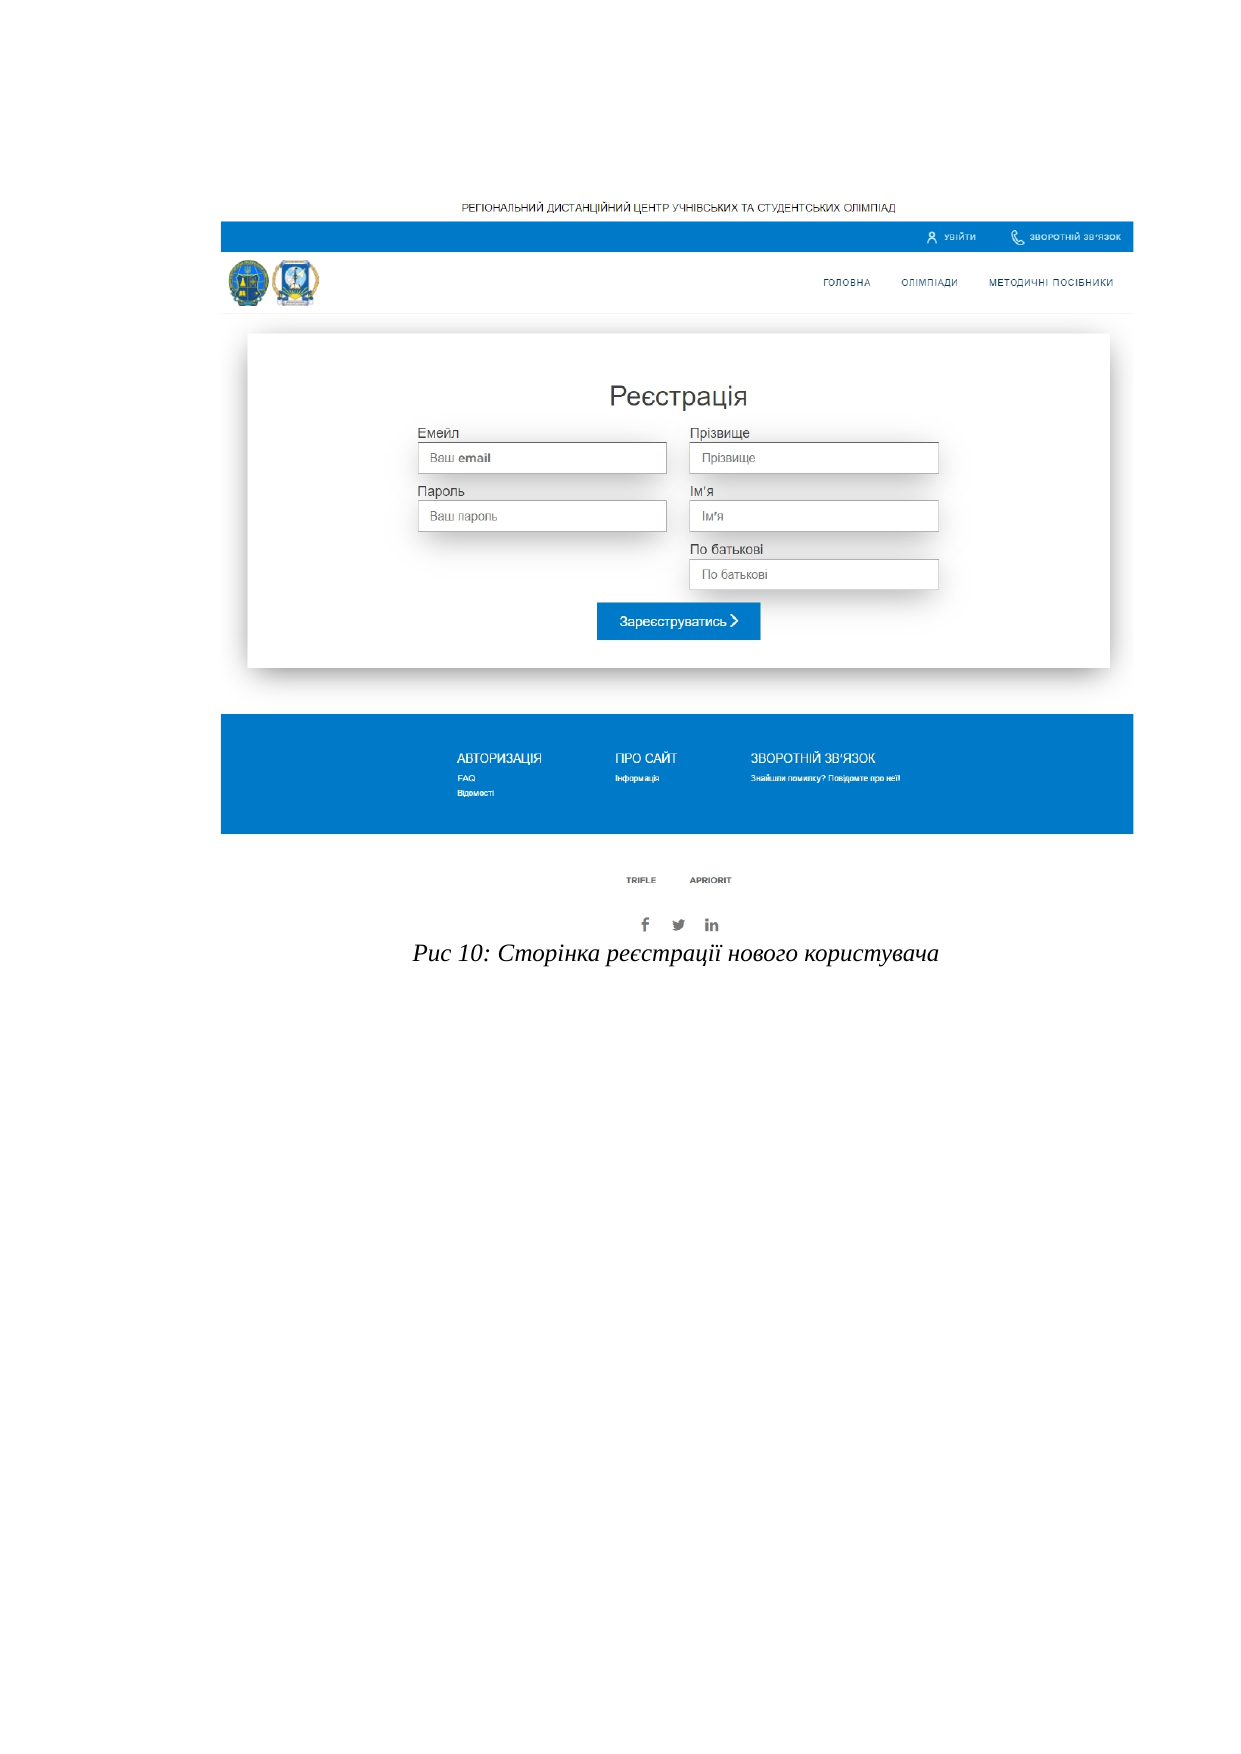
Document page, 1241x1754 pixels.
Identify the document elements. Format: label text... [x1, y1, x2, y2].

text Рис 10: Сторінка реєстрації нового користувача [187, 938, 1167, 967]
picture [220, 196, 1134, 938]
